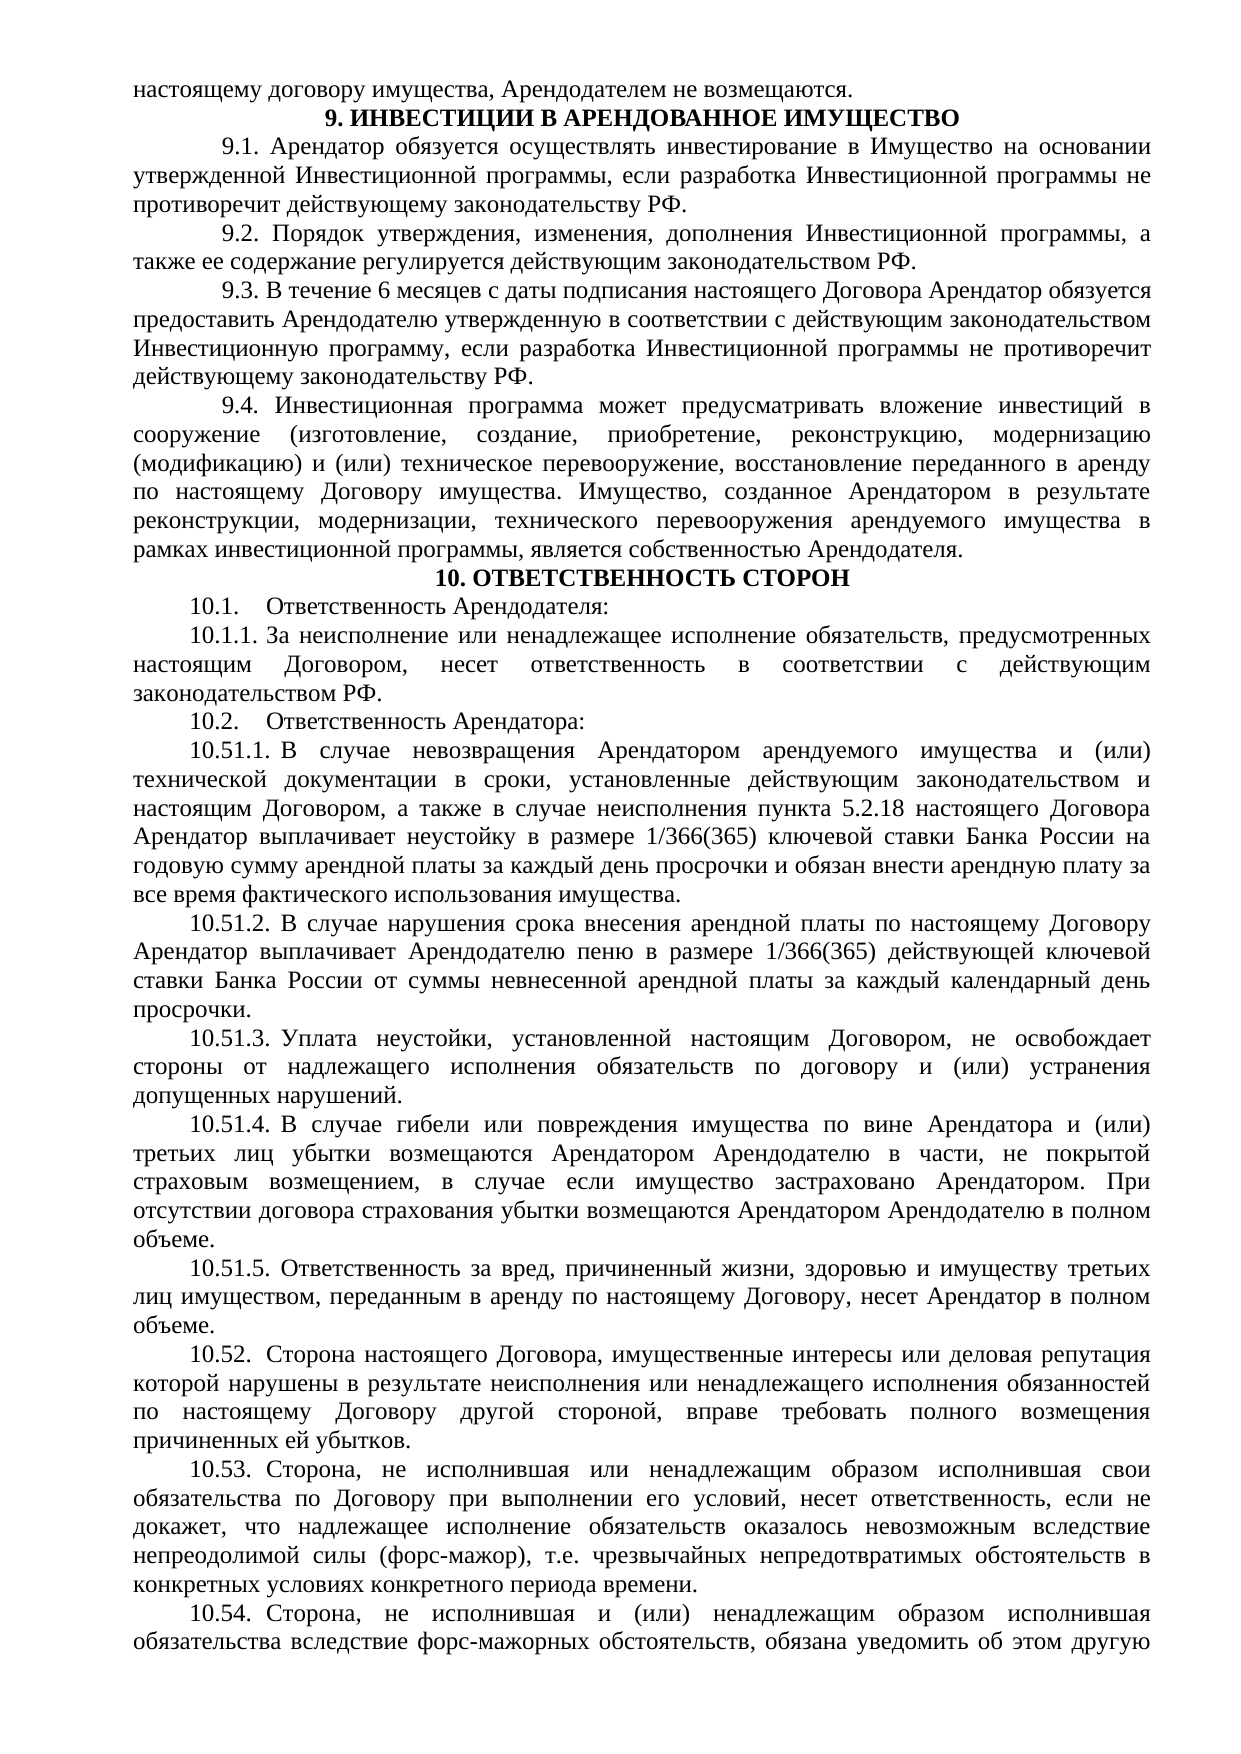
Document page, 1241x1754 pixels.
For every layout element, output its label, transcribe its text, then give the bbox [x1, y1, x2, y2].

text 9.3. В течение 6 месяцев с даты подписания настоящего Договора Арендатор обязуется предоставить Арендодателю утвержденную в соответствии с действующим законодательством Инвестиционную программу, если разработка Инвестиционной программы не противоречит действующему законодательству РФ. [133, 275, 1152, 390]
list В случае нарушения срока внесения арендной платы по настоящему Договору Арендатор выплачивает Арендодателю пеню в размере 1/366(365) действующей ключевой ставки Банка России от суммы невнесенной арендной платы за каждый календарный день просрочки. [133, 908, 1152, 1023]
text 10.1.1. За неисполнение или ненадлежащее исполнение обязательств, предусмотренных настоящим Договором, несет ответственность в соответствии с действующим законодательством РФ. [133, 620, 1152, 706]
text 10.2. Ответственность Арендатора: [133, 706, 1152, 735]
text 9.2. Порядок утверждения, изменения, дополнения Инвестиционной программы, а также ее содержание регулируется действующим законодательством РФ. [133, 218, 1152, 275]
list Ответственность за вред, причиненный жизни, здоровью и имуществу третьих лиц имуществом, переданным в аренду по настоящему Договору, несет Арендатор в полном объеме. [133, 1253, 1152, 1339]
list Сторона, не исполнившая или ненадлежащим образом исполнившая свои обязательства по Договору при выполнении его условий, несет ответственность, если не докажет, что надлежащее исполнение обязательств оказалось невозможным вследствие непреодолимой силы (форс-мажор), т.е. чрезвычайных непредотвратимых обстоятельств в конкретных условиях конкретного периода времени. [133, 1454, 1152, 1598]
list Сторона настоящего Договора, имущественные интересы или деловая репутация которой нарушены в результате неисполнения или ненадлежащего исполнения обязанностей по настоящему Договору другой стороной, вправе требовать полного возмещения причиненных ей убытков. [133, 1339, 1152, 1454]
text 9.4. Инвестиционная программа может предусматривать вложение инвестиций в сооружение (изготовление, создание, приобретение, реконструкцию, модернизацию (модификацию) и (или) техническое перевооружение, восстановление переданного в аренду по настоящему Договору имущества. Имущество, созданное Арендатором в результате реконструкции, модернизации, технического перевооружения арендуемого имущества в рамках инвестиционной программы, является собственностью Арендодателя. [133, 390, 1152, 563]
text 10. ОТВЕТСТВЕННОСТЬ СТОРОН [133, 563, 1152, 591]
list В случае невозвращения Арендатором арендуемого имущества и (или) технической документации в сроки, установленные действующим законодательством и настоящим Договором, а также в случае неисполнения пункта 5.2.18 настоящего Договора Арендатор выплачивает неустойку в размере 1/366(365) ключевой ставки Банка России на годовую сумму арендной платы за каждый день просрочки и обязан внести арендную плату за все время фактического использования имущества. [133, 735, 1152, 908]
list Сторона, не исполнившая и (или) ненадлежащим образом исполнившая обязательства вследствие форс-мажорных обстоятельств, обязана уведомить об этом другую [133, 1598, 1152, 1655]
list Уплата неустойки, установленной настоящим Договором, не освобождает стороны от надлежащего исполнения обязательств по договору и (или) устранения допущенных нарушений. [133, 1023, 1152, 1109]
list В случае гибели или повреждения имущества по вине Арендатора и (или) третьих лиц убытки возмещаются Арендатором Арендодателю в части, не покрытой страховым возмещением, в случае если имущество застраховано Арендатором. При отсутствии договора страхования убытки возмещаются Арендатором Арендодателю в полном объеме. [133, 1109, 1152, 1253]
text 9.1. Арендатор обязуется осуществлять инвестирование в Имущество на основании утвержденной Инвестиционной программы, если разработка Инвестиционной программы не противоречит действующему законодательству РФ. [133, 131, 1152, 218]
text настоящему договору имущества, Арендодателем не возмещаются. [133, 74, 1152, 103]
text 9. ИНВЕСТИЦИИ В АРЕНДОВАННОЕ ИМУЩЕСТВО [133, 103, 1152, 131]
text 10.1. Ответственность Арендодателя: [133, 591, 1152, 620]
